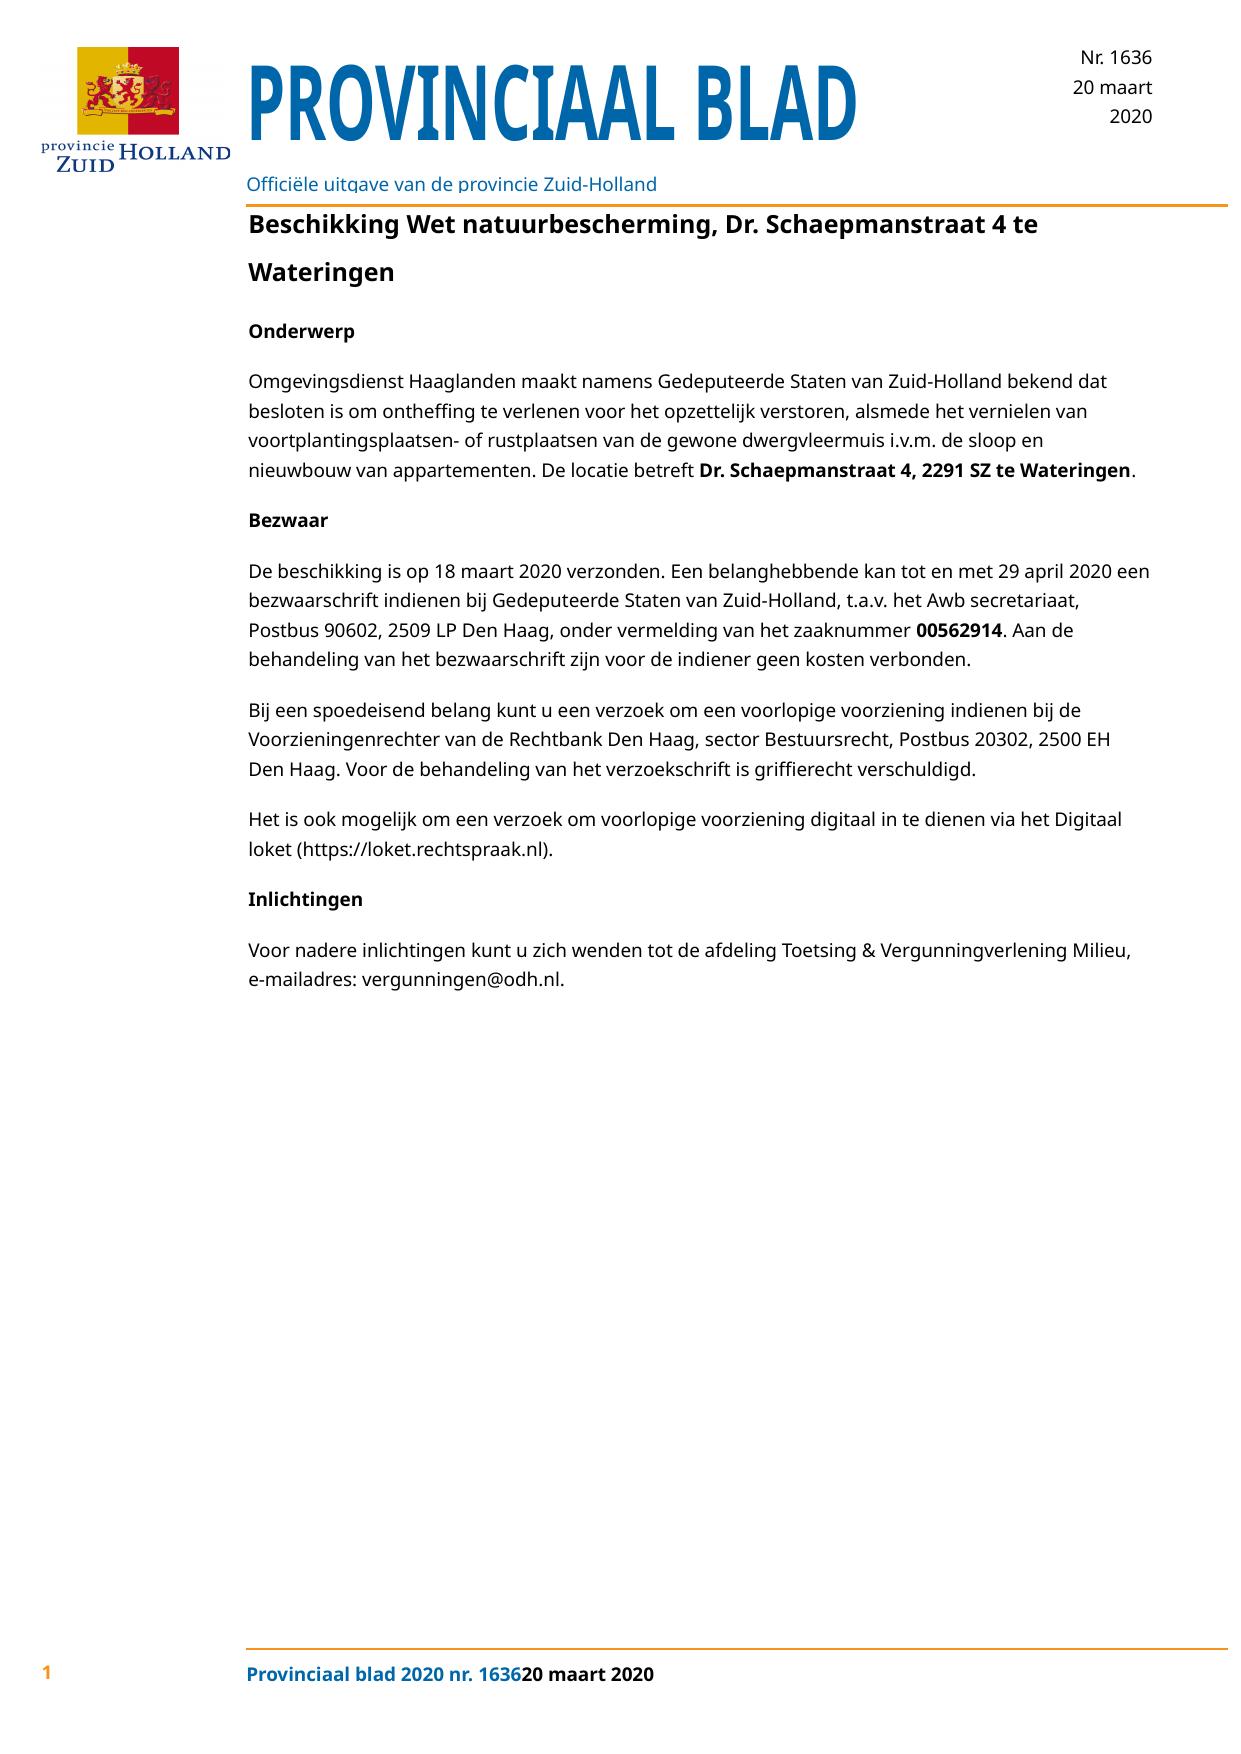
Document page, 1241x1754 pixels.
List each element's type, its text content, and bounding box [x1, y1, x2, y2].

text Bij een spoedeisend belang kunt u een verzoek om een voorlopige voorziening indienen bij de Voorzieningenrechter van de Rechtbank Den Haag, sector Bestuursrecht, Postbus 20302, 2500 EH Den Haag. Voor de behandeling van het verzoekschrift is griffierecht verschuldigd. [248, 697, 1152, 782]
text De beschikking is op 18 maart 2020 verzonden. Een belanghebbende kan tot en met 29 april 2020 een bezwaarschrift indienen bij Gedeputeerde Staten van Zuid-Holland, t.a.v. het Awb secretariaat, Postbus 90602, 2509 LP Den Haag, onder vermelding van het zaaknummer 00562914. Aan de behandeling van het bezwaarschrift zijn voor de indiener geen kosten verbonden. [248, 558, 1152, 672]
picture [41, 47, 231, 172]
text Voor nadere inlichtingen kunt u zich wenden tot de afdeling Toetsing & Vergunningverlening Milieu, e-mailadres: vergunningen@odh.nl. [248, 937, 1152, 992]
text Het is ook mogelijk om een verzoek om voorlopige voorziening digitaal in te dienen via het Digitaal loket (https://loket.rechtspraak.nl). [248, 807, 1152, 862]
text Bezwaar [248, 507, 1152, 533]
text Onderwerp [248, 318, 1152, 344]
text Omgevingsdienst Haaglanden maakt namens Gedeputeerde Staten van Zuid-Holland bekend dat besloten is om ontheffing te verlenen voor het opzettelijk verstoren, alsmede het vernielen van voortplantingsplaatsen- of rustplaatsen van de gewone dwergvleermuis i.v.m. de sloop en nieuwbouw van appartementen. De locatie betreft Dr. Schaepmanstraat 4, 2291 SZ te Wateringen. [248, 368, 1152, 483]
text Inlichtingen [248, 887, 1152, 912]
text Beschikking Wet natuurbescherming, Dr. Schaepmanstraat 4 te Wateringen [248, 207, 1152, 288]
